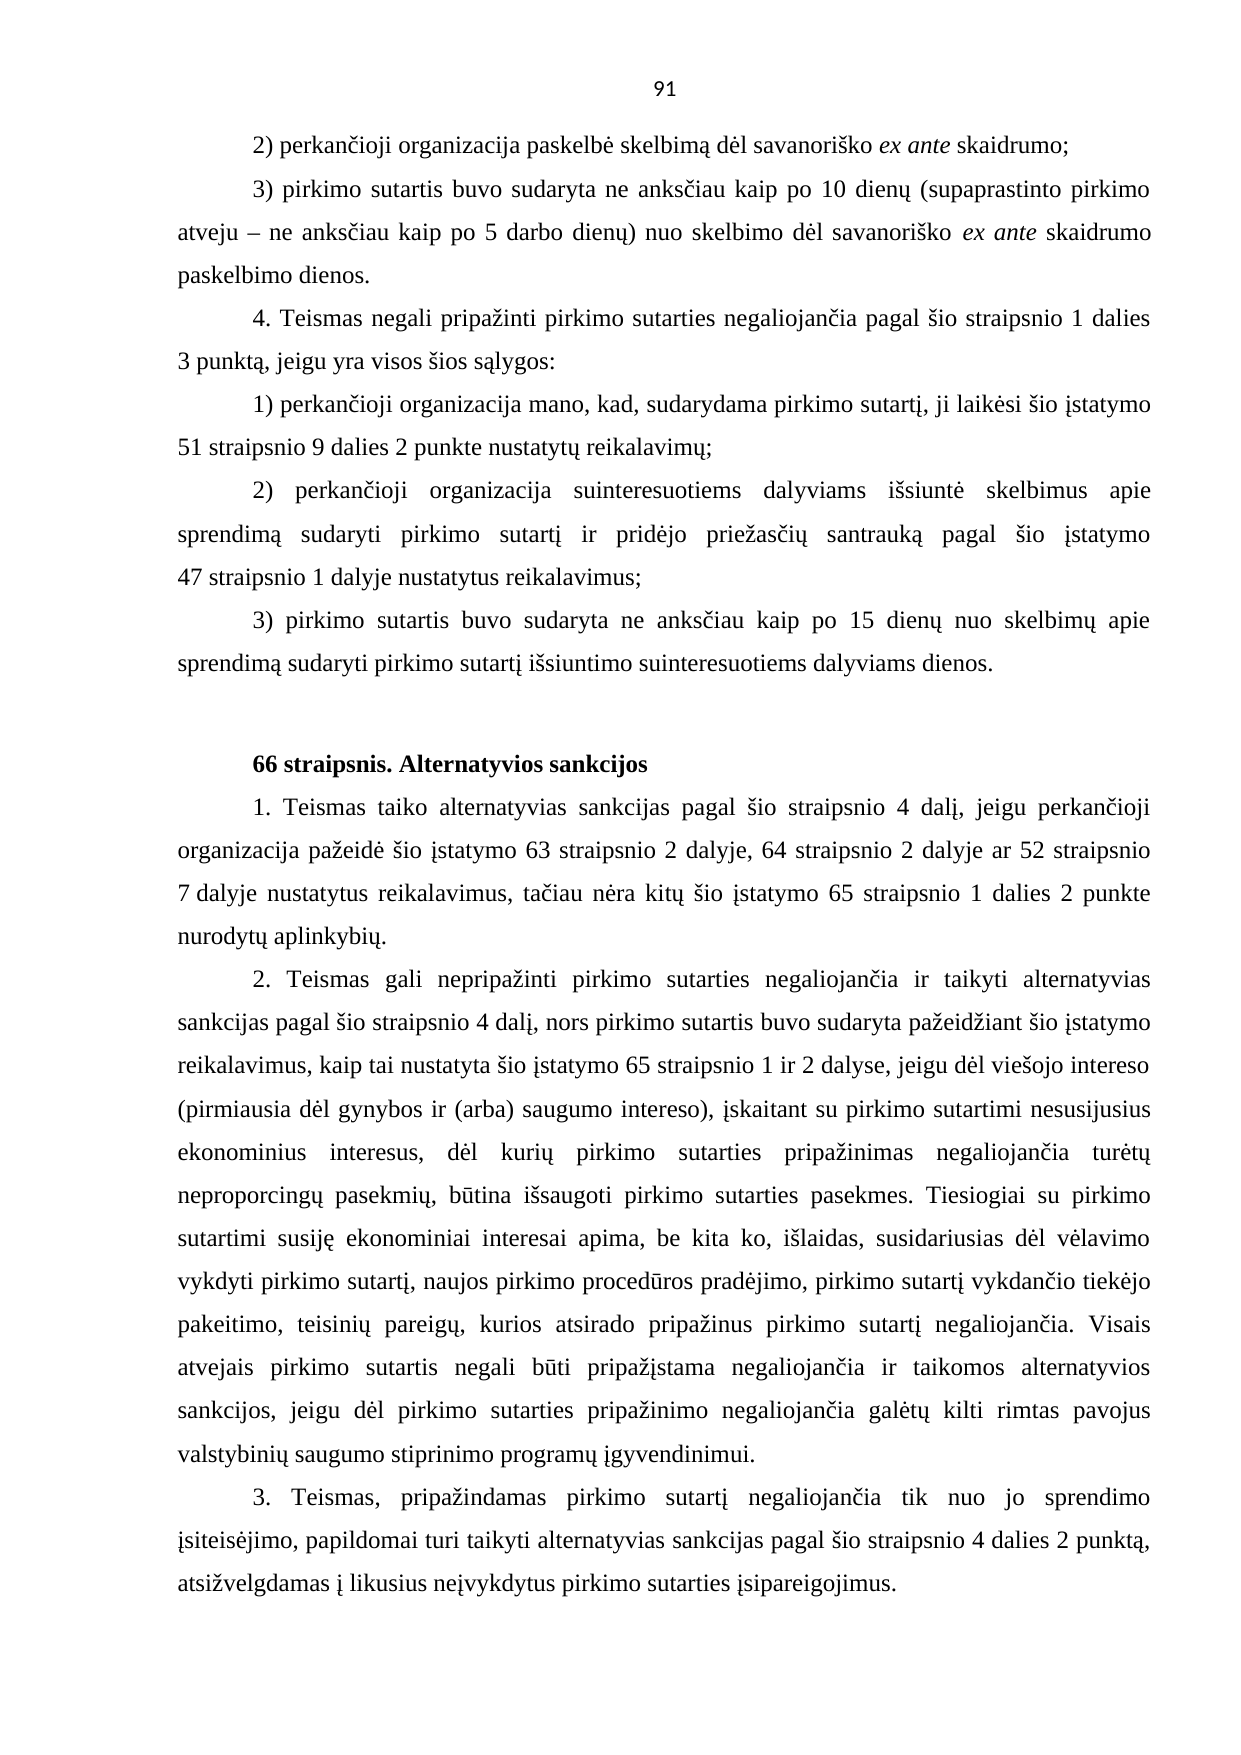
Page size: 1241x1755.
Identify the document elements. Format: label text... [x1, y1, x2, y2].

text 3. Teismas, pripažindamas pirkimo sutartį negaliojančia tik nuo jo sprendimo įsiteisėjimo, papildomai turi taikyti alternatyvias sankcijas pagal šio straipsnio 4 dalies 2 punktą, atsižvelgdamas į likusius neįvykdytus pirkimo sutarties įsipareigojimus. [177, 1482, 1152, 1597]
text 1. Teismas taiko alternatyvias sankcijas pagal šio straipsnio 4 dalį, jeigu perkančioji organizacija pažeidė šio įstatymo 63 straipsnio 2 dalyje, 64 straipsnio 2 dalyje ar 52 straipsnio 7 dalyje nustatytus reikalavimus, tačiau nėra kitų šio įstatymo 65 straipsnio 1 dalies 2 punkte nurodytų aplinkybių. [177, 792, 1152, 950]
text 1) perkančioji organizacija mano, kad, sudarydama pirkimo sutartį, ji laikėsi šio įstatymo 51 straipsnio 9 dalies 2 punkte nustatytų reikalavimų; [177, 389, 1152, 461]
text 2. Teismas gali nepripažinti pirkimo sutarties negaliojančia ir taikyti alternatyvias sankcijas pagal šio straipsnio 4 dalį, nors pirkimo sutartis buvo sudaryta pažeidžiant šio įstatymo reikalavimus, kaip tai nustatyta šio įstatymo 65 straipsnio 1 ir 2 dalyse, jeigu dėl viešojo intereso (pirmiausia dėl gynybos ir (arba) saugumo intereso), įskaitant su pirkimo sutartimi nesusijusius ekonominius interesus, dėl kurių pirkimo sutarties pripažinimas negaliojančia turėtų neproporcingų pasekmių, būtina išsaugoti pirkimo sutarties pasekmes. Tiesiogiai su pirkimo sutartimi susiję ekonominiai interesai apima, be kita ko, išlaidas, susidariusias dėl vėlavimo vykdyti pirkimo sutartį, naujos pirkimo procedūros pradėjimo, pirkimo sutartį vykdančio tiekėjo pakeitimo, teisinių pareigų, kurios atsirado pripažinus pirkimo sutartį negaliojančia. Visais atvejais pirkimo sutartis negali būti pripažįstama negaliojančia ir taikomos alternatyvios sankcijos, jeigu dėl pirkimo sutarties pripažinimo negaliojančia galėtų kilti rimtas pavojus valstybinių saugumo stiprinimo programų įgyvendinimui. [177, 964, 1152, 1467]
text 66 straipsnis. Alternatyvios sankcijos [177, 749, 1152, 777]
text 3) pirkimo sutartis buvo sudaryta ne anksčiau kaip po 15 dienų nuo skelbimų apie sprendimą sudaryti pirkimo sutartį išsiuntimo suinteresuotiems dalyviams dienos. [177, 605, 1152, 677]
text 3) pirkimo sutartis buvo sudaryta ne anksčiau kaip po 10 dienų (supaprastinto pirkimo atveju – ne anksčiau kaip po 5 darbo dienų) nuo skelbimo dėl savanoriško ex ante skaidrumo paskelbimo dienos. [177, 174, 1152, 289]
text 2) perkančioji organizacija suinteresuotiems dalyviams išsiuntė skelbimus apie sprendimą sudaryti pirkimo sutartį ir pridėjo priežasčių santrauką pagal šio įstatymo 47 straipsnio 1 dalyje nustatytus reikalavimus; [177, 476, 1152, 591]
text 2) perkančioji organizacija paskelbė skelbimą dėl savanoriško ex ante skaidrumo; [177, 131, 1152, 159]
text 4. Teismas negali pripažinti pirkimo sutarties negaliojančia pagal šio straipsnio 1 dalies 3 punktą, jeigu yra visos šios sąlygos: [177, 303, 1152, 375]
